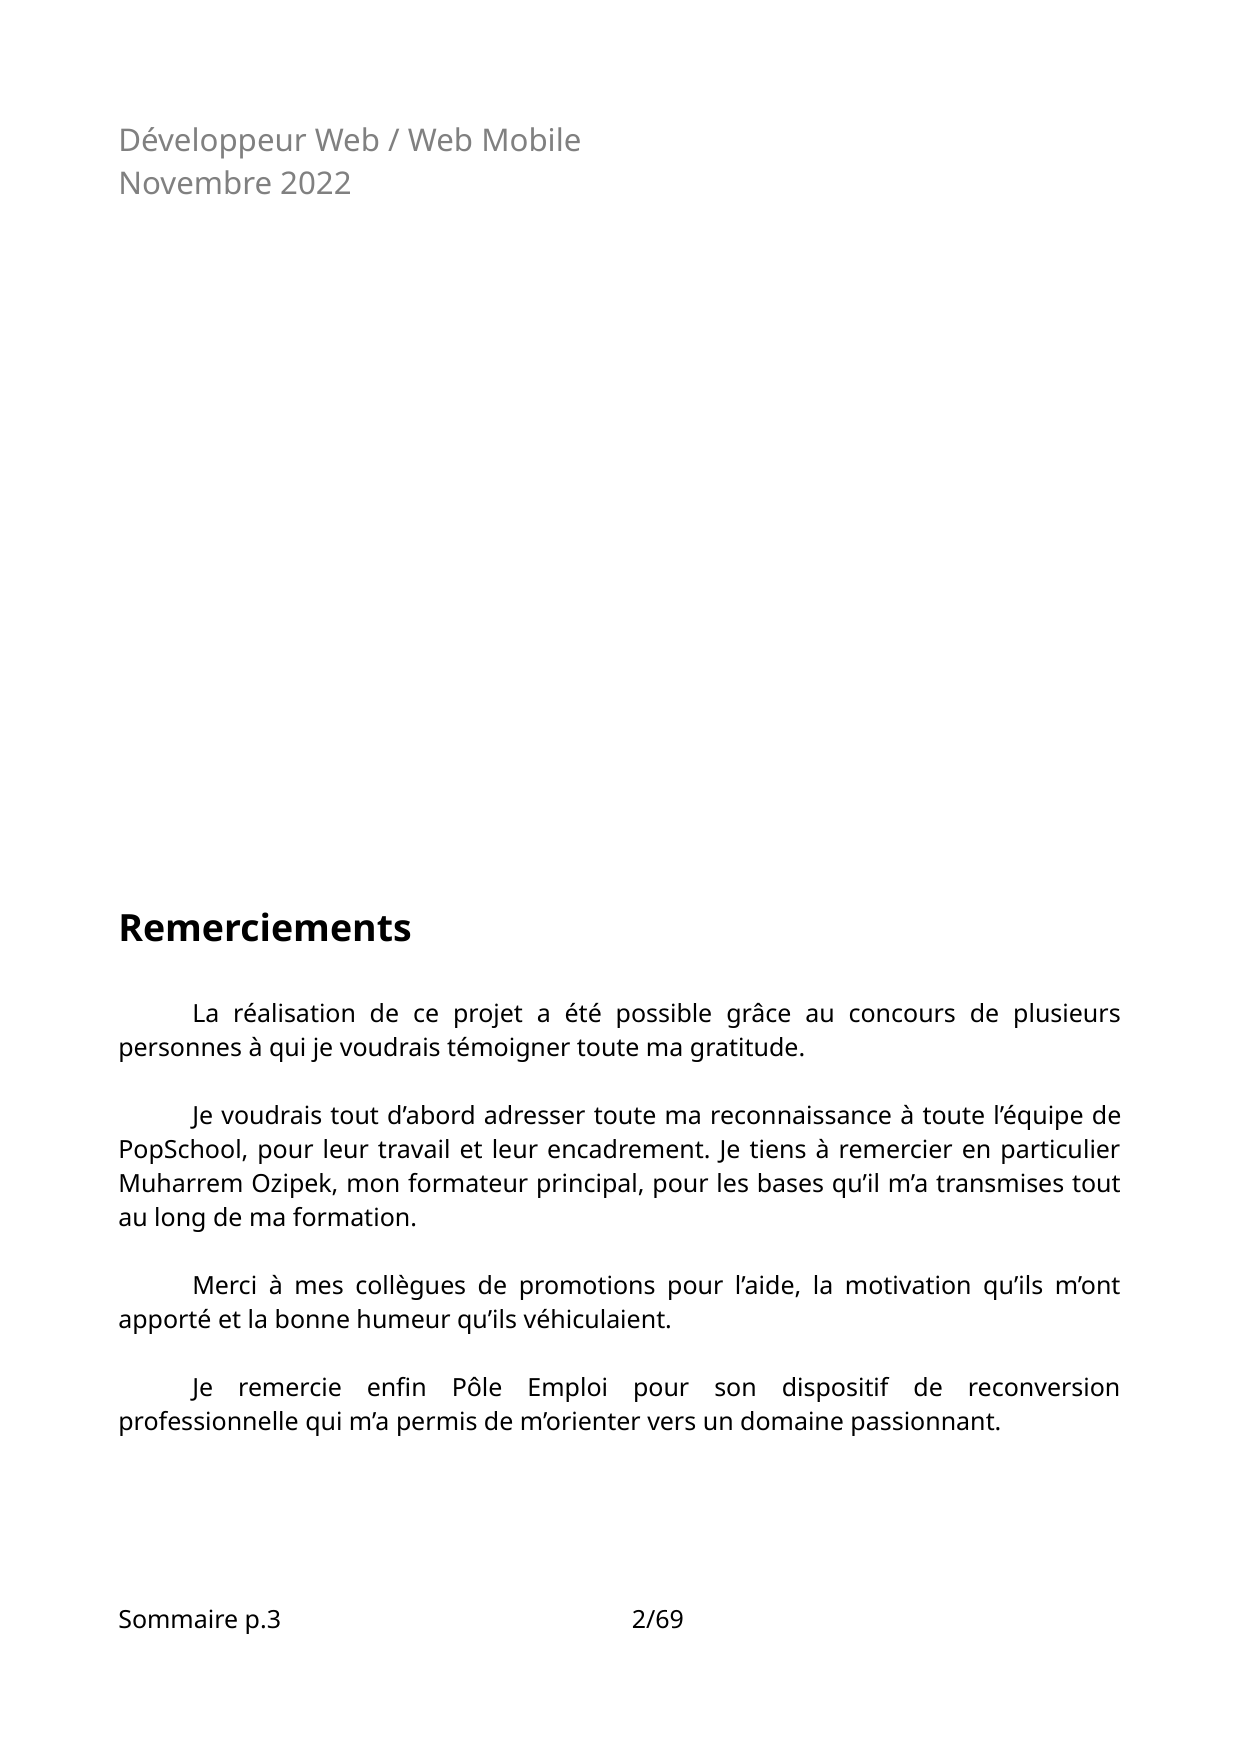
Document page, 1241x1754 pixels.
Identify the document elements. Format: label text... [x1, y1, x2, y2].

text Développeur Web / Web Mobile [118, 118, 1122, 161]
text Je remercie enfin Pôle Emploi pour son dispositif de reconversion professionnelle qui m’a permis de m’orienter vers un domaine passionnant. [118, 1370, 1122, 1438]
text Je voudrais tout d’abord adresser toute ma reconnaissance à toute l’équipe de PopSchool, pour leur travail et leur encadrement. Je tiens à remercier en particulier Muharrem Ozipek, mon formateur principal, pour les bases qu’il m’a transmises tout au long de ma formation. [118, 1097, 1122, 1234]
text La réalisation de ce projet a été possible grâce au concours de plusieurs personnes à qui je voudrais témoigner toute ma gratitude. [118, 995, 1122, 1063]
text Merci à mes collègues de promotions pour l’aide, la motivation qu’ils m’ont apporté et la bonne humeur qu’ils véhiculaient. [118, 1268, 1122, 1336]
text Novembre 2022 [118, 161, 1122, 203]
text Remerciements [118, 902, 1122, 953]
